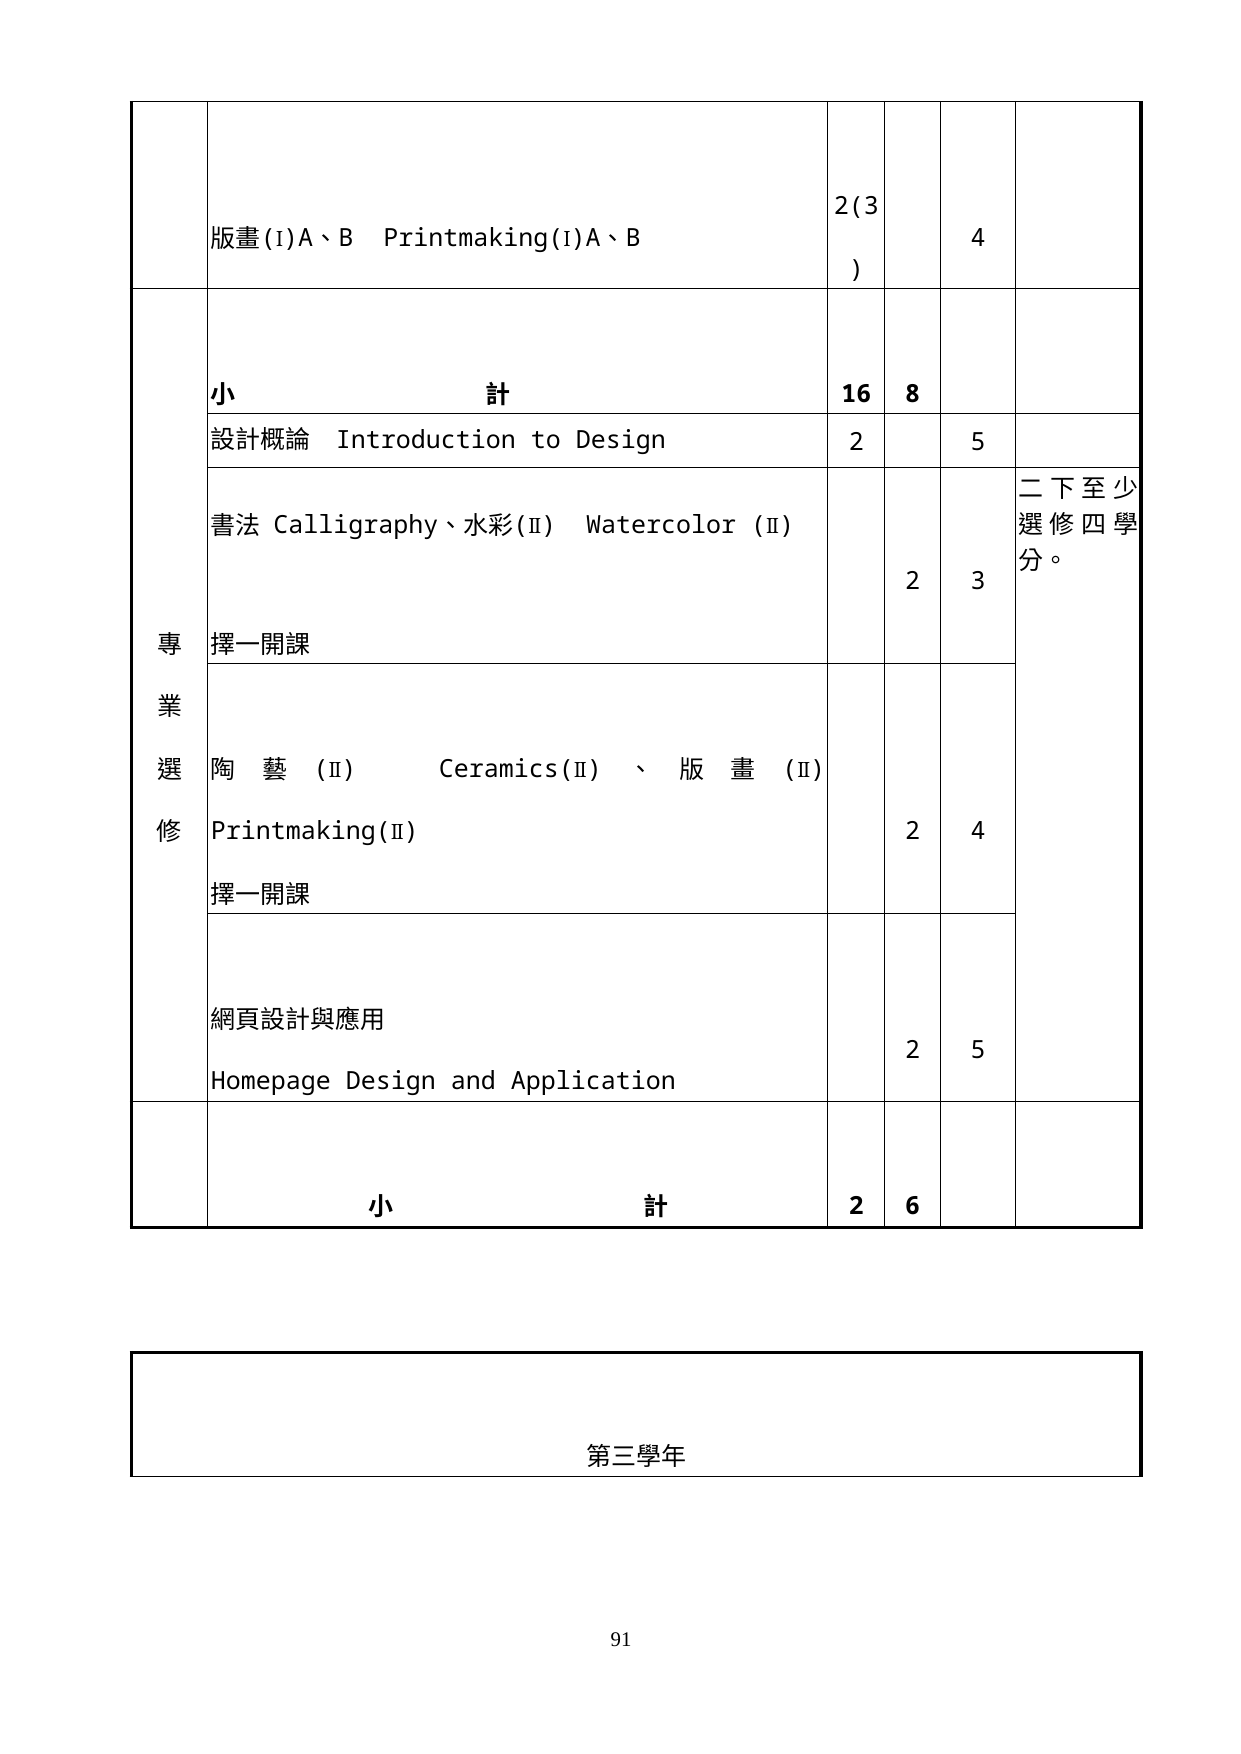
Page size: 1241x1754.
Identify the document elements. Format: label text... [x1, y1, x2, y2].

table_cell 3 [941, 468, 1015, 663]
table_cell 4 [941, 102, 1015, 288]
table_cell 小計 [208, 1102, 827, 1226]
table_cell 設計概論 Introduction to Design [208, 414, 827, 467]
table_cell 小計 [208, 289, 827, 413]
table_cell 陶藝(Ⅱ) Ceramics(Ⅱ)、版畫(Ⅱ) Printmaking(Ⅱ) 擇一開課 [208, 664, 827, 913]
table_cell [1016, 414, 1139, 467]
table_cell [1016, 1102, 1139, 1226]
table_cell [941, 1102, 1015, 1226]
table_cell 5 [941, 914, 1015, 1101]
table_cell 4 [941, 664, 1015, 913]
table_cell [885, 102, 940, 288]
table_cell 2(3) [828, 102, 884, 288]
table_cell [828, 468, 884, 663]
table_cell 2 [828, 414, 884, 467]
table_cell 二下至少選修四學分。 [1016, 468, 1139, 1101]
table_cell [828, 664, 884, 913]
table_cell 8 [885, 289, 940, 413]
table_cell 6 [885, 1102, 940, 1226]
table_cell [133, 102, 207, 288]
table_cell [1016, 289, 1139, 413]
table_cell 2 [885, 664, 940, 913]
table_cell [133, 1102, 207, 1226]
table_header 第三學年 [133, 1354, 1139, 1476]
table_cell [885, 414, 940, 467]
table_cell 網頁設計與應用 Homepage Design and Application [208, 914, 827, 1101]
table_cell 專業選修 [133, 289, 207, 1101]
table_cell [1016, 102, 1139, 288]
table_cell [828, 914, 884, 1101]
table_cell 版畫(Ⅰ)A、B Printmaking(Ⅰ)A、B [208, 102, 827, 288]
table_cell 2 [885, 914, 940, 1101]
table_cell 2 [828, 1102, 884, 1226]
table_cell 5 [941, 414, 1015, 467]
table_cell 2 [885, 468, 940, 663]
table_cell 書法 Calligraphy、水彩(Ⅱ) Watercolor (Ⅱ) 擇一開課 [208, 468, 827, 663]
table_cell [941, 289, 1015, 413]
table_cell 16 [828, 289, 884, 413]
